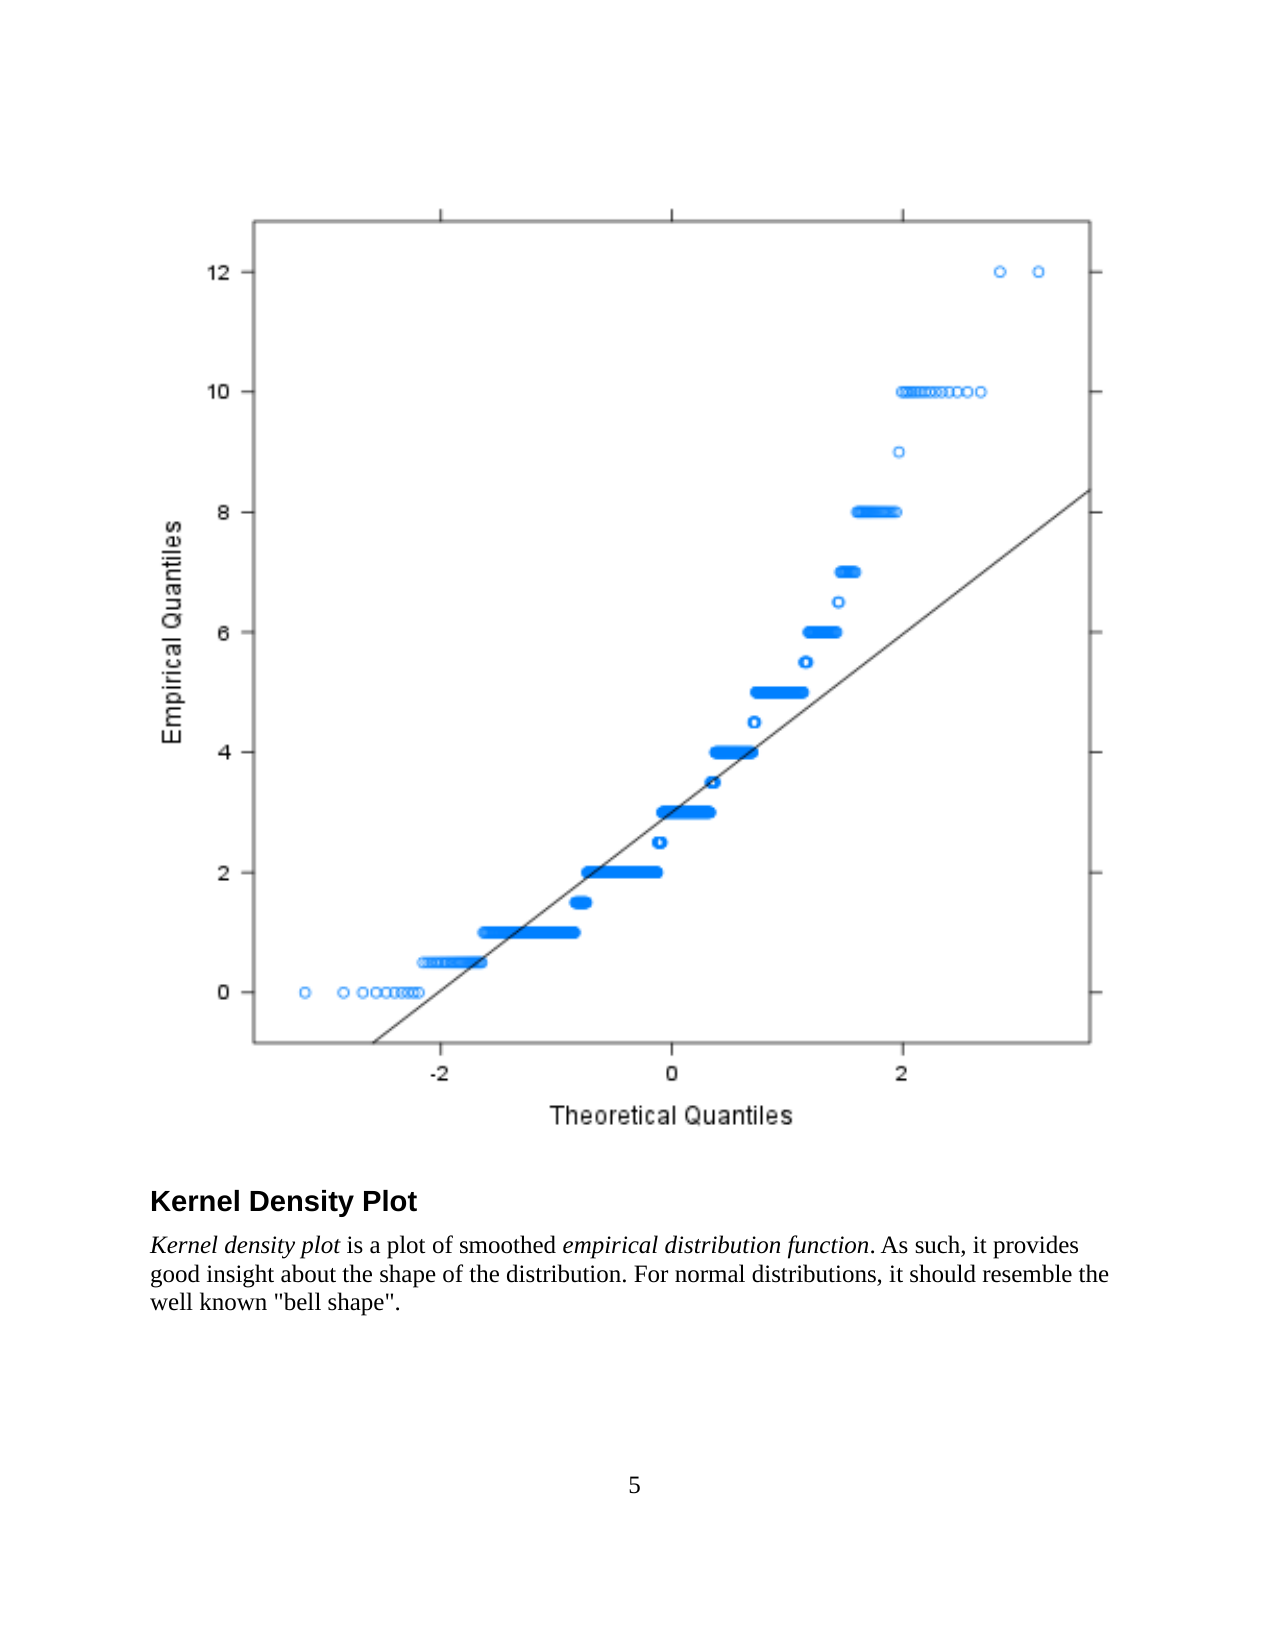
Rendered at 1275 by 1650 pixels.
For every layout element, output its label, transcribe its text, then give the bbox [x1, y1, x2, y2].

subtitle Kernel Density Plot [150, 1184, 1125, 1217]
picture [150, 150, 1150, 1150]
text Kernel density plot is a plot of smoothed empirical distribution function. As such, it provides good insight about the shape of the distribution. For normal distributions, it should resemble the well known "bell shape". [150, 1230, 1125, 1316]
